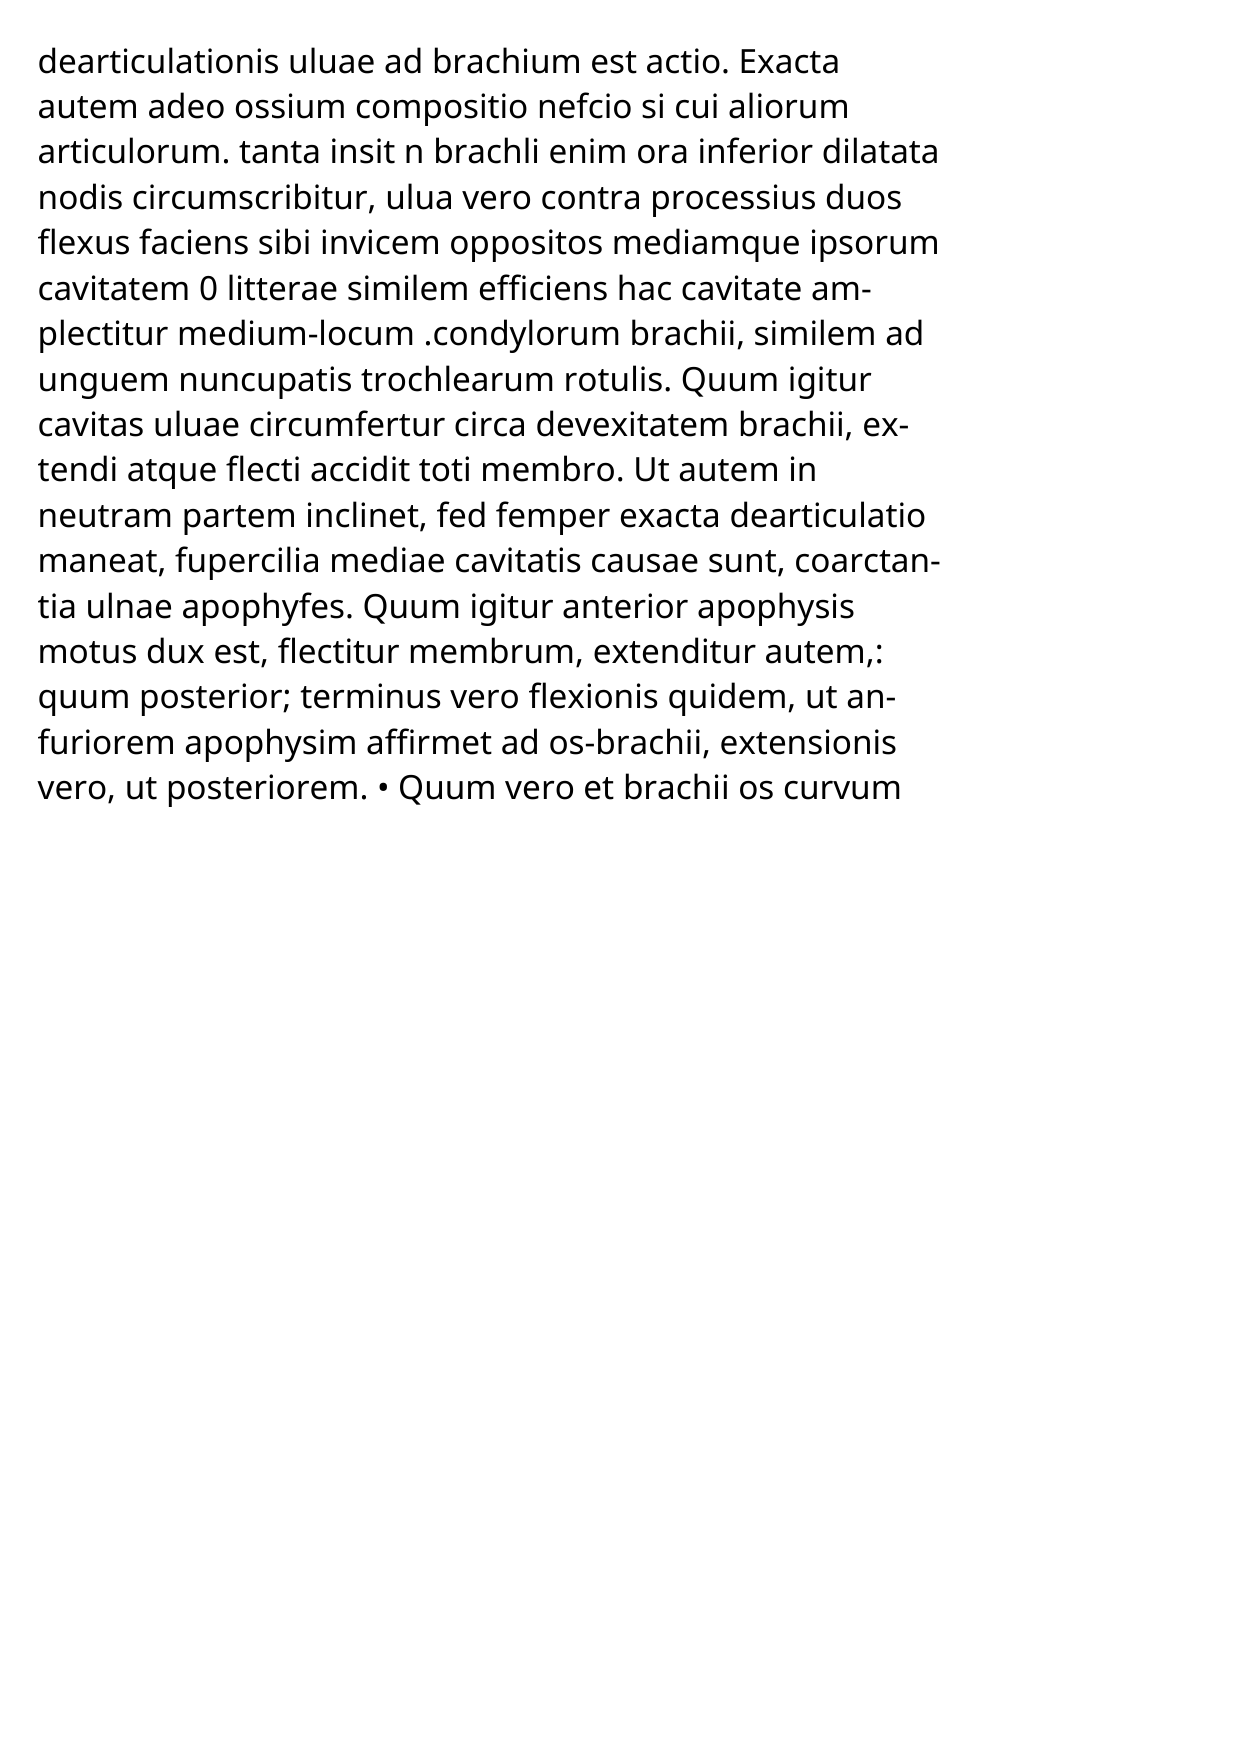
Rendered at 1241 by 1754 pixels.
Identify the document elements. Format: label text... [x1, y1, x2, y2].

text dearticulationis uluae ad brachium est actio. Exacta autem adeo ossium compositio nefcio si cui aliorum articulorum. tanta insit n brachli enim ora inferior dilatata nodis circumscribitur, ulua vero contra processius duos flexus faciens sibi invicem oppositos mediamque ipsorum cavitatem 0 litterae similem efficiens hac cavitate am- plectitur medium-locum .condylorum brachii, similem ad unguem nuncupatis trochlearum rotulis. Quum igitur cavitas uluae circumfertur circa devexitatem brachii, ex- tendi atque flecti accidit toti membro. Ut autem in neutram partem inclinet, fed femper exacta dearticulatio maneat, fupercilia mediae cavitatis causae sunt, coarctan- tia ulnae apophyfes. Quum igitur anterior apophysis motus dux est, flectitur membrum, extenditur autem,: quum posterior; terminus vero flexionis quidem, ut an- furiorem apophysim affirmet ad os-brachii, extensionis vero, ut posteriorem. • Quum vero et brachii os curvum [37, 37, 1203, 809]
